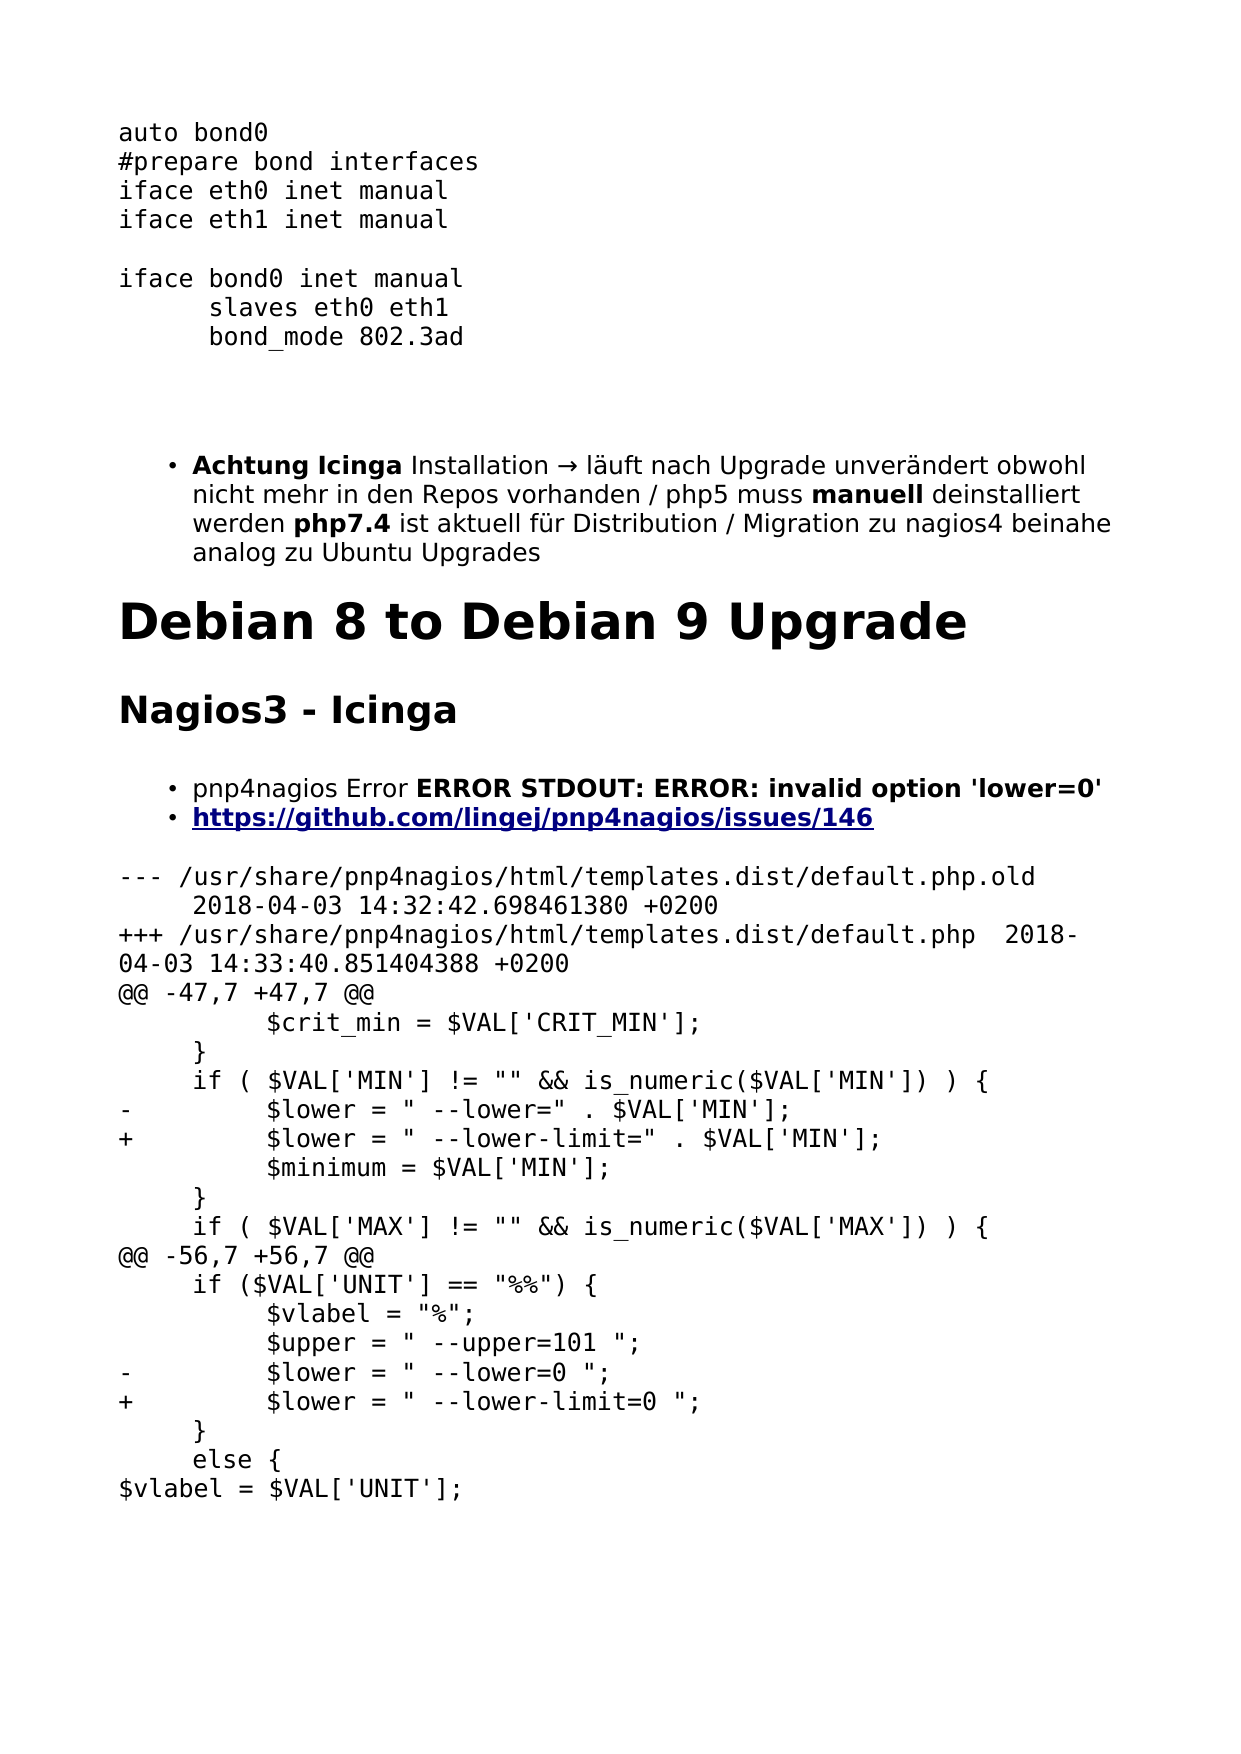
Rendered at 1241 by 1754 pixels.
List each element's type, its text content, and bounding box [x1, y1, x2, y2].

subtitle Nagios3 - Icinga [118, 688, 1122, 732]
subtitle Debian 8 to Debian 9 Upgrade [118, 593, 1122, 651]
list Achtung Icinga Installation → läuft nach Upgrade unverändert obwohl nicht mehr in den Repos vorhanden / php5 muss manuell deinstalliert werden php7.4 ist aktuell für Distribution / Migration zu nagios4 beinahe analog zu Ubuntu Upgrades [177, 451, 1122, 568]
text --- /usr/share/pnp4nagios/html/templates.dist/default.php.old 2018-04-03 14:32:42.698461380 +0200 +++ /usr/share/pnp4nagios/html/templates.dist/default.php 2018-04-03 14:33:40.851404388 +0200 @@ -47,7 +47,7 @@ $crit_min = $VAL['CRIT_MIN']; } if ( $VAL['MIN'] != "" && is_numeric($VAL['MIN']) ) { - $lower = " --lower=" . $VAL['MIN']; + $lower = " --lower-limit=" . $VAL['MIN']; $minimum = $VAL['MIN']; } if ( $VAL['MAX'] != "" && is_numeric($VAL['MAX']) ) { @@ -56,7 +56,7 @@ if ($VAL['UNIT'] == "%%") { $vlabel = "%"; $upper = " --upper=101 "; - $lower = " --lower=0 "; + $lower = " --lower-limit=0 "; } else { $vlabel = $VAL['UNIT']; [118, 862, 1122, 1503]
text auto bond0 #prepare bond interfaces iface eth0 inet manual iface eth1 inet manual iface bond0 inet manual slaves eth0 eth1 bond_mode 802.3ad [118, 118, 1122, 410]
list pnp4nagios Error ERROR STDOUT: ERROR: invalid option 'lower=0' [177, 774, 1122, 803]
list https://github.com/lingej/pnp4nagios/issues/146 [177, 803, 1122, 832]
